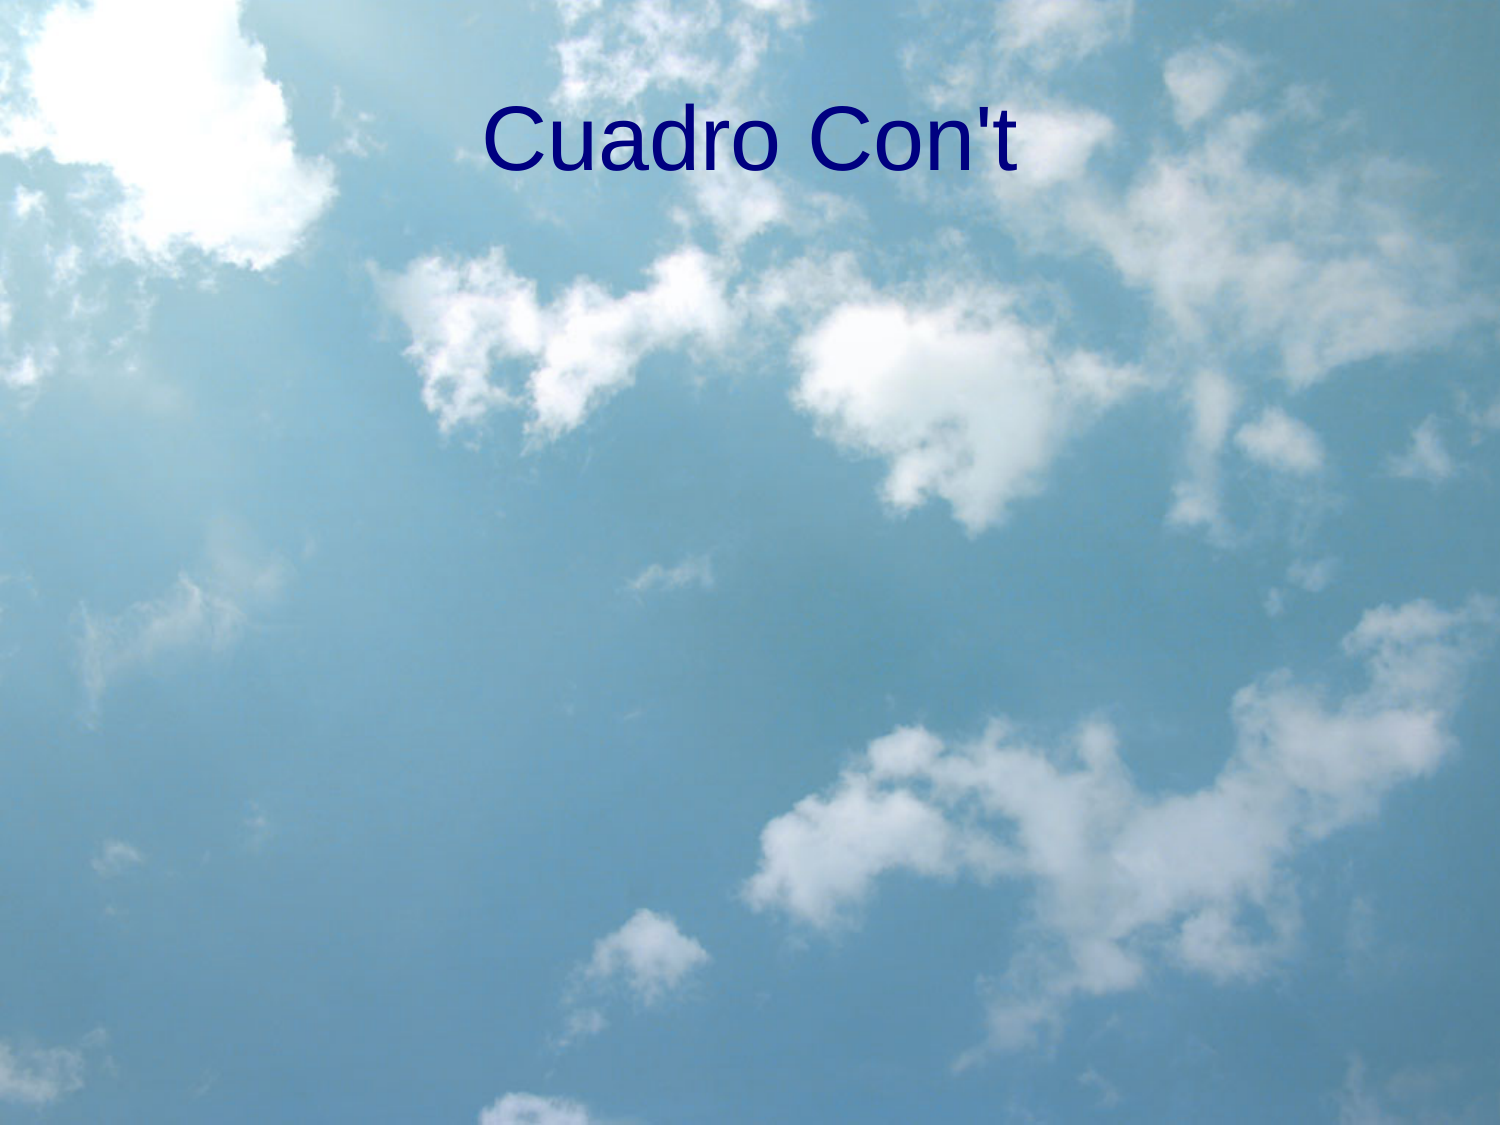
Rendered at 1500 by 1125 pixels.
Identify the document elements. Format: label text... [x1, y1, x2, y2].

title Cuadro Con't [75, 52, 1426, 226]
picture [0, 0, 1500, 1125]
